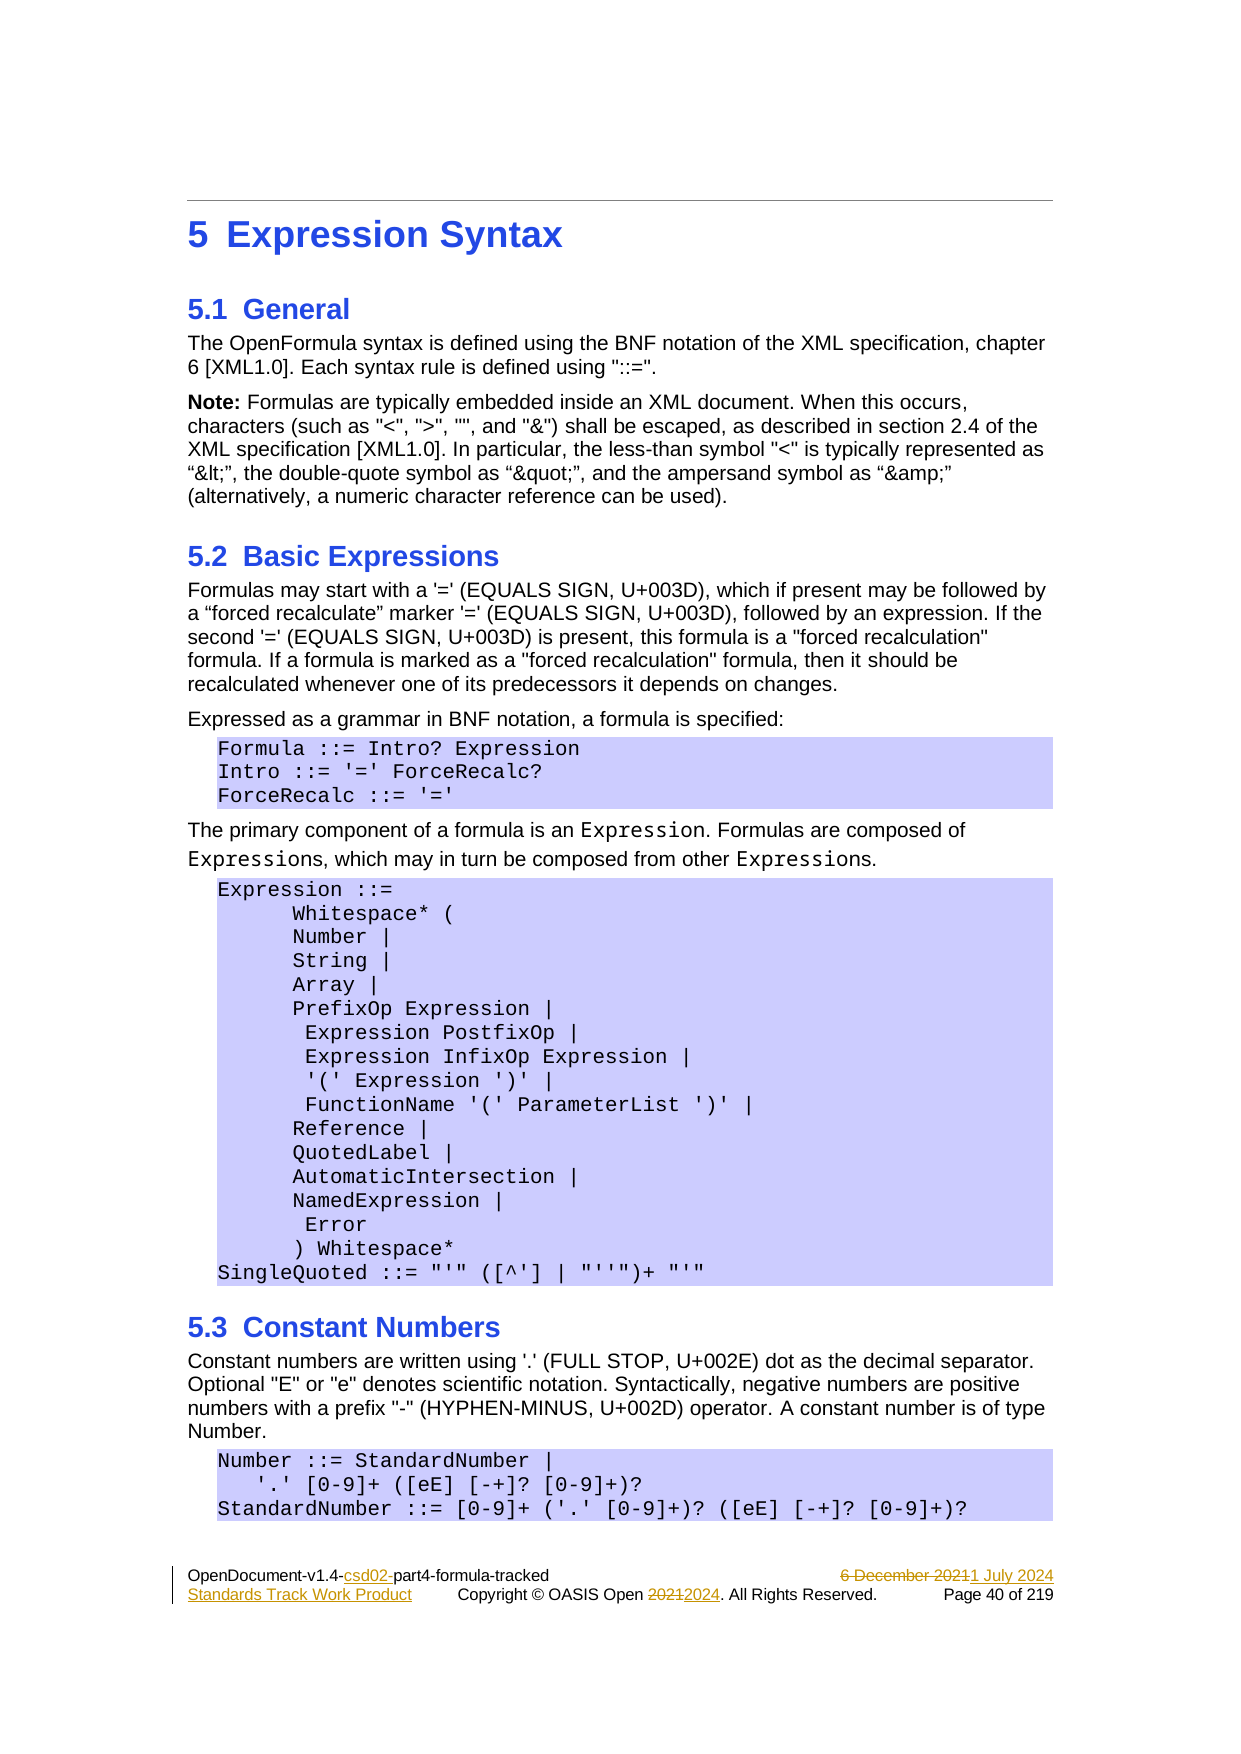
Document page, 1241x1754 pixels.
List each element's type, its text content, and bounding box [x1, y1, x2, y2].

text Array | [217, 974, 1053, 998]
text Formula ::= Intro? Expression [217, 737, 1053, 761]
text Whitespace* ( [217, 902, 1053, 926]
text Constant numbers are written using '.' (FULL STOP, U+002E) dot as the decimal separator. Optional "E" or "e" denotes scientific notation. Syntactically, negative numbers are positive numbers with a prefix "-" (HYPHEN-MINUS, U+002D) operator. A constant number is of type Number. [187, 1349, 1053, 1443]
text The OpenFormula syntax is defined using the BNF notation of the XML specification, chapter 6 [XML1.0]. Each syntax rule is defined using "::=". [187, 332, 1053, 379]
text Intro ::= '=' ForceRecalc? [217, 761, 1053, 785]
subtitle Basic Expressions [187, 539, 1053, 572]
text Number ::= StandardNumber | [217, 1449, 1053, 1473]
text Expression InfixOp Expression | [217, 1046, 1053, 1070]
text QuotedLabel | [217, 1142, 1053, 1166]
text Note: Formulas are typically embedded inside an XML document. When this occurs, characters (such as "<", ">", '"', and "&") shall be escaped, as described in section 2.4 of the XML specification [XML1.0]. In particular, the less-than symbol "<" is typically represented as “&lt;”, the double-quote symbol as “&quot;”, and the ampersand symbol as “&amp;” (alternatively, a numeric character reference can be used). [187, 391, 1053, 508]
text '.' [0-9]+ ([eE] [-+]? [0-9]+)? [217, 1473, 1053, 1497]
subtitle Expression Syntax [187, 201, 1053, 256]
text NamedExpression | [217, 1190, 1053, 1214]
text ) Whitespace* [217, 1238, 1053, 1262]
text Formulas may start with a '=' (EQUALS SIGN, U+003D), which if present may be followed by a “forced recalculate” marker '=' (EQUALS SIGN, U+003D), followed by an expression. If the second '=' (EQUALS SIGN, U+003D) is present, this formula is a "forced recalculation" formula. If a formula is marked as a "forced recalculation" formula, then it should be recalculated whenever one of its predecessors it depends on changes. [187, 578, 1053, 696]
text The primary component of a formula is an Expression. Formulas are composed of Expressions, which may in turn be composed from other Expressions. [187, 815, 1053, 872]
text Reference | [217, 1118, 1053, 1142]
text StandardNumber ::= [0-9]+ ('.' [0-9]+)? ([eE] [-+]? [0-9]+)? [217, 1497, 1053, 1521]
text FunctionName '(' ParameterList ')' | [217, 1094, 1053, 1118]
text String | [217, 950, 1053, 974]
text ForceRecalc ::= '=' [217, 785, 1053, 809]
text AutomaticIntersection | [217, 1166, 1053, 1190]
text '(' Expression ')' | [217, 1070, 1053, 1094]
text Error [217, 1214, 1053, 1238]
text Expressed as a grammar in BNF notation, a formula is specified: [187, 708, 1053, 731]
subtitle General [187, 293, 1053, 326]
text Expression ::= [217, 878, 1053, 902]
text SingleQuoted ::= "'" ([^'] | "''")+ "'" [217, 1262, 1053, 1286]
text PrefixOp Expression | [217, 998, 1053, 1022]
text Expression PostfixOp | [217, 1022, 1053, 1046]
subtitle Constant Numbers [187, 1311, 1053, 1343]
text Number | [217, 926, 1053, 950]
